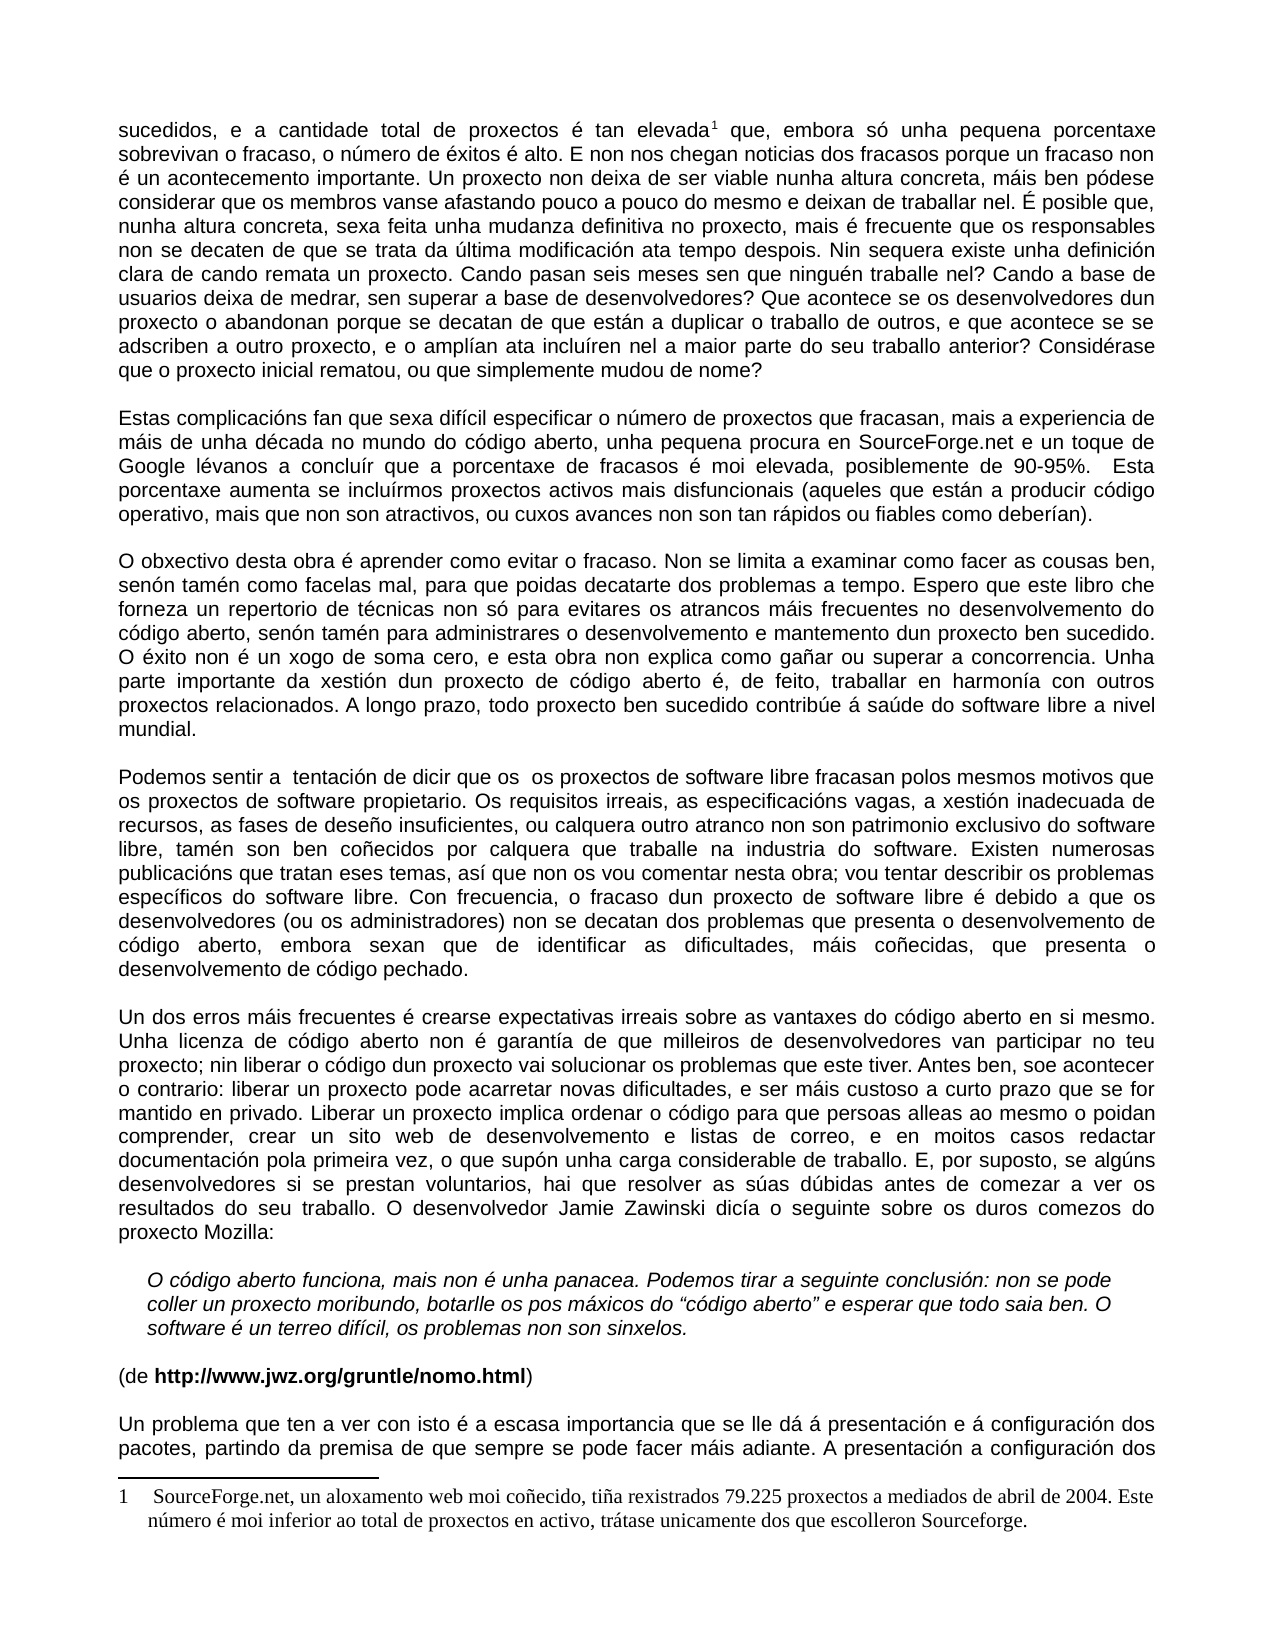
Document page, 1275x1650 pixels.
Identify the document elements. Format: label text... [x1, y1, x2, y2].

text O obxectivo desta obra é aprender como evitar o fracaso. Non se limita a examinar como facer as cousas ben, senón tamén como facelas mal, para que poidas decatarte dos problemas a tempo. Espero que este libro che forneza un repertorio de técnicas non só para evitares os atrancos máis frecuentes no desenvolvemento do código aberto, senón tamén para administrares o desenvolvemento e mantemento dun proxecto ben sucedido. O éxito non é un xogo de soma cero, e esta obra non explica como gañar ou superar a concorrencia. Unha parte importante da xestión dun proxecto de código aberto é, de feito, traballar en harmonía con outros proxectos relacionados. A longo prazo, todo proxecto ben sucedido contribúe á saúde do software libre a nivel mundial. [118, 549, 1157, 741]
text SourceForge.net, un aloxamento web moi coñecido, tiña rexistrados 79.225 proxectos a mediados de abril de 2004. Este número é moi inferior ao total de proxectos en activo, trátase unicamente dos que escolleron Sourceforge. [118, 1484, 1157, 1532]
text Un problema que ten a ver con isto é a escasa importancia que se lle dá á presentación e á configuración dos pacotes, partindo da premisa de que sempre se pode facer máis adiante. A presentación a configuración dos [118, 1412, 1157, 1460]
text (de http://www.jwz.org/gruntle/nomo.html) [118, 1364, 1157, 1388]
text O código aberto funciona, mais non é unha panacea. Podemos tirar a seguinte conclusión: non se pode coller un proxecto moribundo, botarlle os pos máxicos do “código aberto” e esperar que todo saia ben. O software é un terreo difícil, os problemas non son sinxelos. [147, 1268, 1116, 1340]
text Podemos sentir a tentación de dicir que os os proxectos de software libre fracasan polos mesmos motivos que os proxectos de software propietario. Os requisitos irreais, as especificacións vagas, a xestión inadecuada de recursos, as fases de deseño insuficientes, ou calquera outro atranco non son patrimonio exclusivo do software libre, tamén son ben coñecidos por calquera que traballe na industria do software. Existen numerosas publicacións que tratan eses temas, así que non os vou comentar nesta obra; vou tentar describir os problemas específicos do software libre. Con frecuencia, o fracaso dun proxecto de software libre é debido a que os desenvolvedores (ou os administradores) non se decatan dos problemas que presenta o desenvolvemento de código aberto, embora sexan que de identificar as dificultades, máis coñecidas, que presenta o desenvolvemento de código pechado. [118, 765, 1157, 981]
text sucedidos, e a cantidade total de proxectos é tan elevada que, embora só unha pequena porcentaxe sobrevivan o fracaso, o número de éxitos é alto. E non nos chegan noticias dos fracasos porque un fracaso non é un acontecemento importante. Un proxecto non deixa de ser viable nunha altura concreta, máis ben pódese considerar que os membros vanse afastando pouco a pouco do mesmo e deixan de traballar nel. É posible que, nunha altura concreta, sexa feita unha mudanza definitiva no proxecto, mais é frecuente que os responsables non se decaten de que se trata da última modificación ata tempo despois. Nin sequera existe unha definición clara de cando remata un proxecto. Cando pasan seis meses sen que ninguén traballe nel? Cando a base de usuarios deixa de medrar, sen superar a base de desenvolvedores? Que acontece se os desenvolvedores dun proxecto o abandonan porque se decatan de que están a duplicar o traballo de outros, e que acontece se se adscriben a outro proxecto, e o amplían ata incluíren nel a maior parte do seu traballo anterior? Considérase que o proxecto inicial rematou, ou que simplemente mudou de nome? [118, 118, 1157, 382]
text Estas complicacións fan que sexa difícil especificar o número de proxectos que fracasan, mais a experiencia de máis de unha década no mundo do código aberto, unha pequena procura en SourceForge.net e un toque de Google lévanos a concluír que a porcentaxe de fracasos é moi elevada, posiblemente de 90-95%. Esta porcentaxe aumenta se incluírmos proxectos activos mais disfuncionais (aqueles que están a producir código operativo, mais que non son atractivos, ou cuxos avances non son tan rápidos ou fiables como deberían). [118, 406, 1157, 525]
text Un dos erros máis frecuentes é crearse expectativas irreais sobre as vantaxes do código aberto en si mesmo. Unha licenza de código aberto non é garantía de que milleiros de desenvolvedores van participar no teu proxecto; nin liberar o código dun proxecto vai solucionar os problemas que este tiver. Antes ben, soe acontecer o contrario: liberar un proxecto pode acarretar novas dificultades, e ser máis custoso a curto prazo que se for mantido en privado. Liberar un proxecto implica ordenar o código para que persoas alleas ao mesmo o poidan comprender, crear un sito web de desenvolvemento e listas de correo, e en moitos casos redactar documentación pola primeira vez, o que supón unha carga considerable de traballo. E, por suposto, se algúns desenvolvedores si se prestan voluntarios, hai que resolver as súas dúbidas antes de comezar a ver os resultados do seu traballo. O desenvolvedor Jamie Zawinski dicía o seguinte sobre os duros comezos do proxecto Mozilla: [118, 1004, 1157, 1244]
